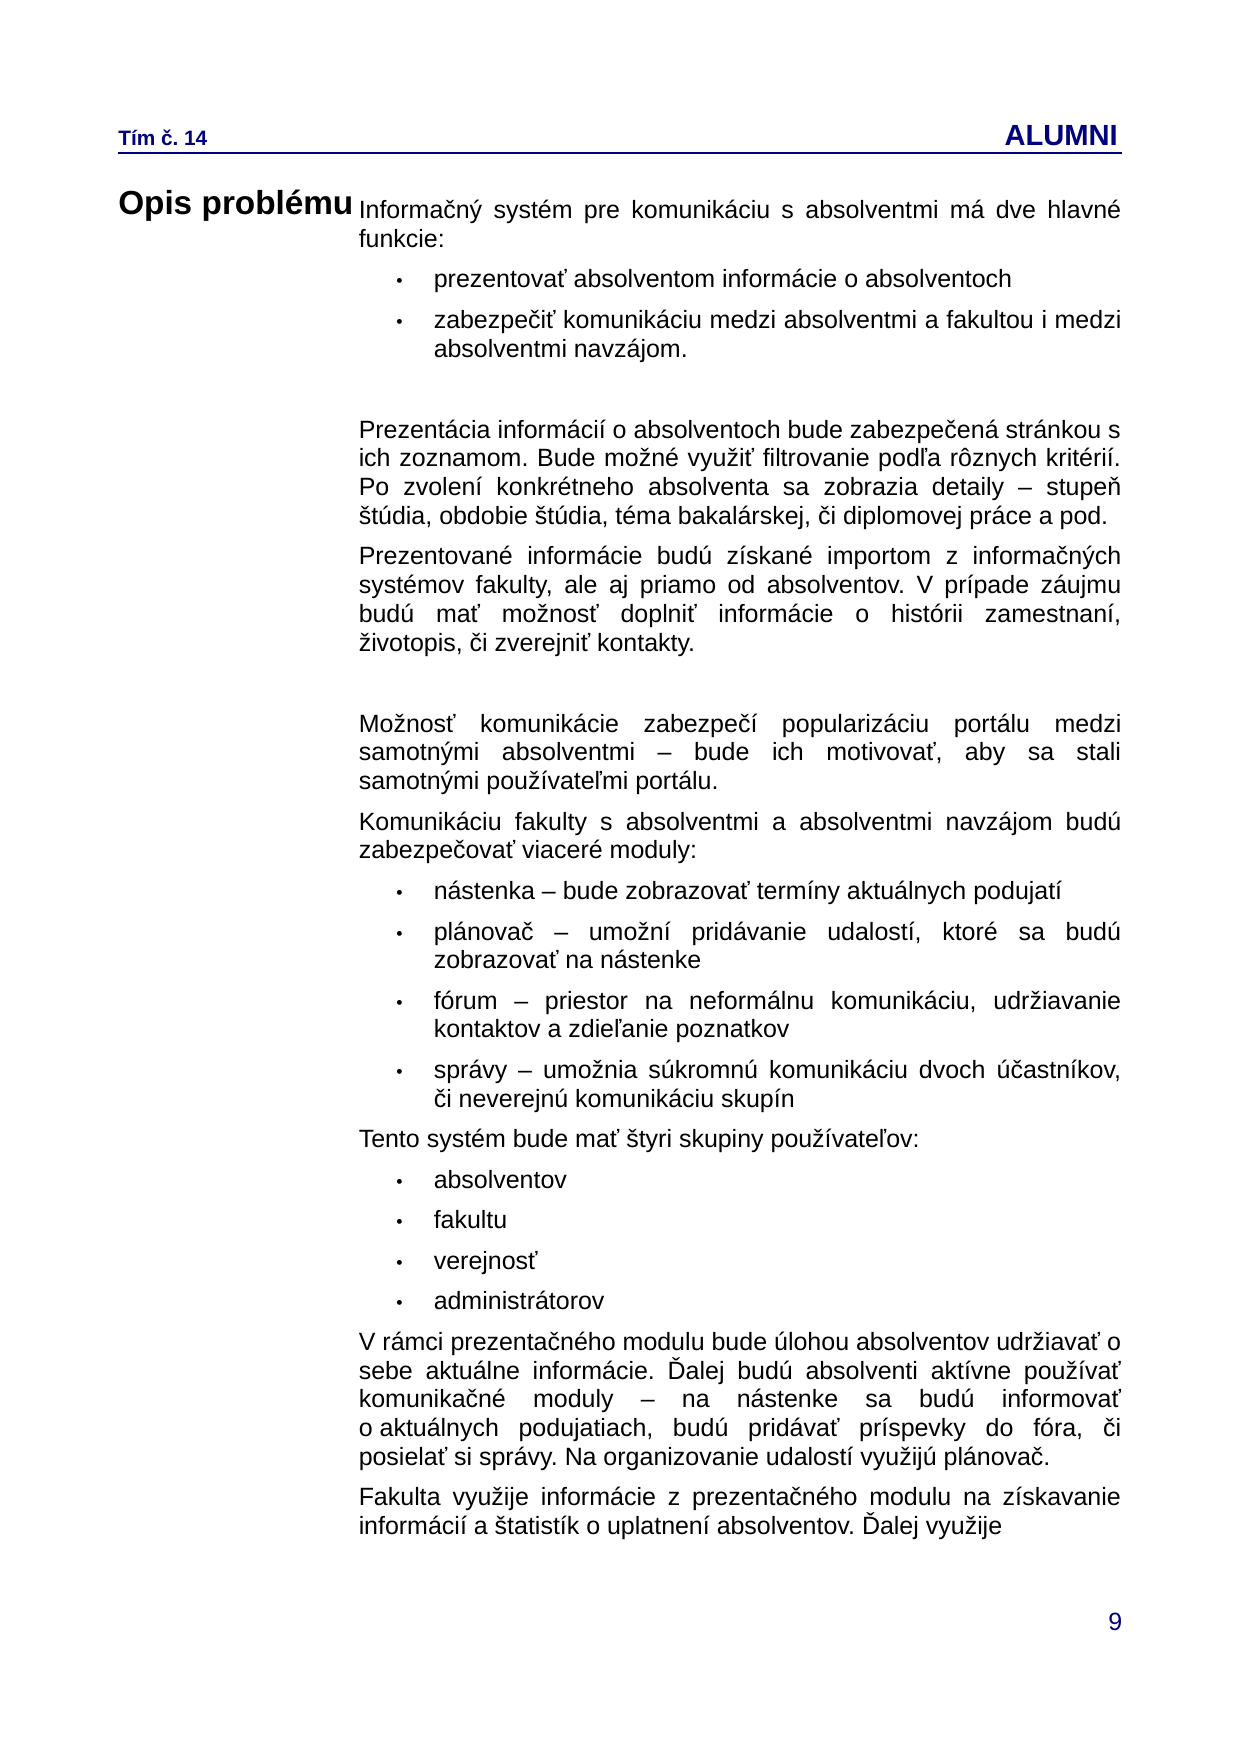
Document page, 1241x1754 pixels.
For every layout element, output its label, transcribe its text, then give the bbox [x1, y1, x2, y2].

text Informačný systém pre komunikáciu s absolventmi má dve hlavné funkcie: [358, 195, 1122, 252]
text Možnosť komunikácie zabezpečí popularizáciu portálu medzi samotnými absolventmi – bude ich motivovať, aby sa stali samotnými používateľmi portálu. [358, 709, 1122, 795]
list fórum – priestor na neformálnu komunikáciu, udržiavanie kontaktov a zdieľanie poznatkov [396, 986, 1122, 1043]
list plánovač – umožní pridávanie udalostí, ktoré sa budú zobrazovať na nástenke [396, 916, 1122, 974]
subtitle Opis problému [118, 183, 358, 222]
list absolventov [396, 1165, 1122, 1193]
text Prezentácia informácií o absolventoch bude zabezpečená stránkou s ich zoznamom. Bude možné využiť filtrovanie podľa rôznych kritérií. Po zvolení konkrétneho absolventa sa zobrazia detaily – stupeň štúdia, obdobie štúdia, téma bakalárskej, či diplomovej práce a pod. [358, 414, 1122, 529]
list verejnosť [396, 1246, 1122, 1274]
list fakultu [396, 1205, 1122, 1234]
list administrátorov [396, 1286, 1122, 1315]
text Fakulta využije informácie z prezentačného modulu na získavanie informácií a štatistík o uplatnení absolventov. Ďalej využije [358, 1482, 1122, 1540]
text Prezentované informácie budú získané importom z informačných systémov fakulty, ale aj priamo od absolventov. V prípade záujmu budú mať možnosť doplniť informácie o histórii zamestnaní, životopis, či zverejniť kontakty. [358, 541, 1122, 656]
list nástenka – bude zobrazovať termíny aktuálnych podujatí [396, 876, 1122, 905]
list zabezpečiť komunikáciu medzi absolventmi a fakultou i medzi absolventmi navzájom. [396, 305, 1122, 362]
text Tento systém bude mať štyri skupiny používateľov: [358, 1124, 1122, 1153]
text Komunikáciu fakulty s absolventmi a absolventmi navzájom budú zabezpečovať viaceré moduly: [358, 807, 1122, 864]
list správy – umožnia súkromnú komunikáciu dvoch účastníkov, či neverejnú komunikáciu skupín [396, 1055, 1122, 1112]
text V rámci prezentačného modulu bude úlohou absolventov udržiavať o sebe aktuálne informácie. Ďalej budú absolventi aktívne používať komunikačné moduly – na nástenke sa budú informovať o aktuálnych podujatiach, budú pridávať príspevky do fóra, či posielať si správy. Na organizovanie udalostí využijú plánovač. [358, 1327, 1122, 1471]
list prezentovať absolventom informácie o absolventoch [396, 264, 1122, 293]
